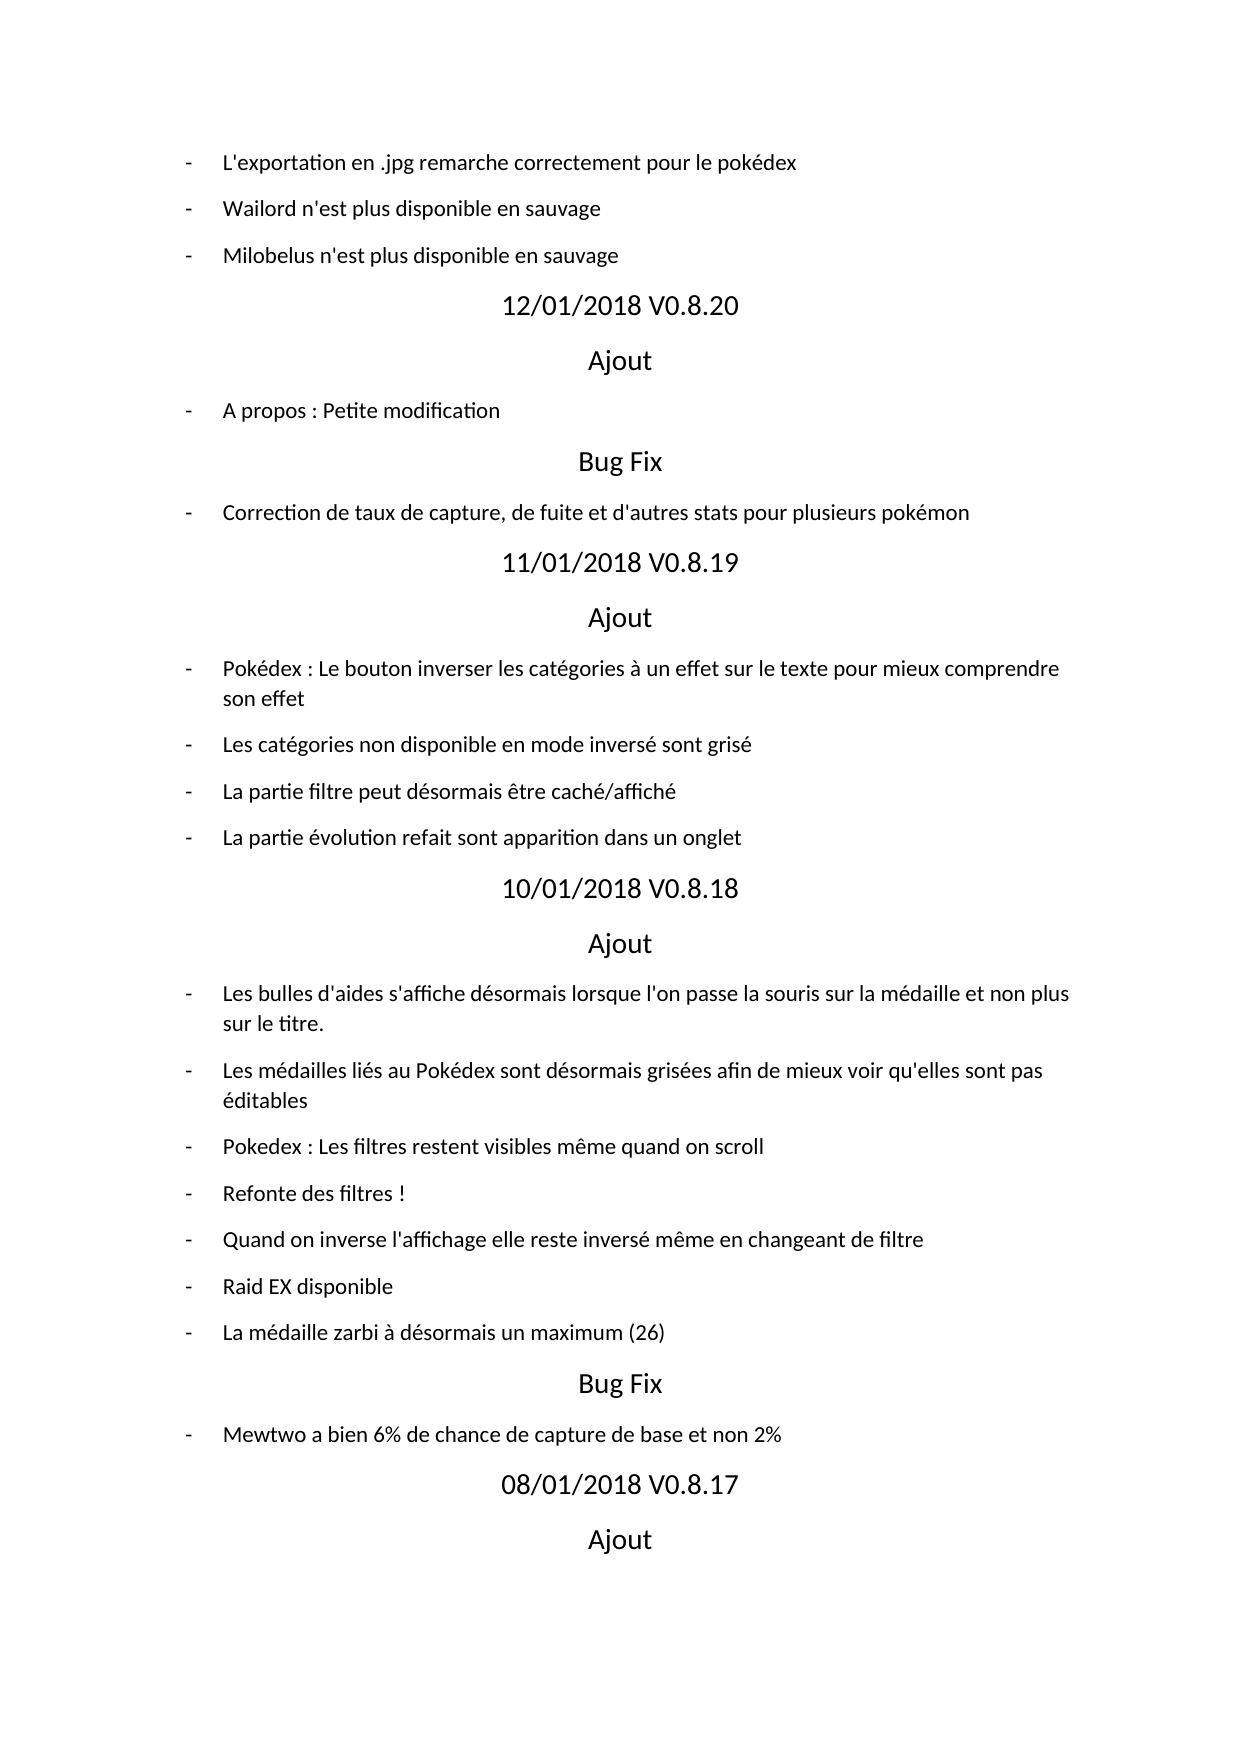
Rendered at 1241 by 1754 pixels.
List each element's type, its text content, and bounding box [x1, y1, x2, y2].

list Les bulles d'aides s'affiche désormais lorsque l'on passe la souris sur la médaille et non plus sur le titre. [185, 979, 1093, 1037]
list Les médailles liés au Pokédex sont désormais grisées afin de mieux voir qu'elles sont pas éditables [185, 1056, 1093, 1114]
text 11/01/2018 V0.8.19 [148, 544, 1093, 580]
text 10/01/2018 V0.8.18 [148, 870, 1093, 906]
list La partie évolution refait sont apparition dans un onglet [185, 823, 1093, 851]
text Ajout [148, 599, 1093, 635]
list La partie filtre peut désormais être caché/affiché [185, 777, 1093, 805]
list La médaille zarbi à désormais un maximum (26) [185, 1318, 1093, 1347]
text Ajout [148, 342, 1093, 378]
list Milobelus n'est plus disponible en sauvage [185, 241, 1093, 269]
list Bug Fix [148, 443, 1093, 479]
text 12/01/2018 V0.8.20 [148, 287, 1093, 323]
text Ajout [148, 925, 1093, 960]
list Correction de taux de capture, de fuite et d'autres stats pour plusieurs pokémon [185, 498, 1093, 526]
list Raid EX disponible [185, 1272, 1093, 1300]
list A propos : Petite modification [185, 397, 1093, 425]
list Les catégories non disponible en mode inversé sont grisé [185, 730, 1093, 758]
list Mewtwo a bien 6% de chance de capture de base et non 2% [185, 1420, 1093, 1448]
text Ajout [148, 1521, 1093, 1557]
list Refonte des filtres ! [185, 1179, 1093, 1207]
list Quand on inverse l'affichage elle reste inversé même en changeant de filtre [185, 1225, 1093, 1253]
list Pokedex : Les filtres restent visibles même quand on scroll [185, 1132, 1093, 1160]
list Bug Fix [148, 1365, 1093, 1401]
text 08/01/2018 V0.8.17 [148, 1466, 1093, 1502]
list L'exportation en .jpg remarche correctement pour le pokédex [185, 148, 1093, 176]
list Wailord n'est plus disponible en sauvage [185, 194, 1093, 222]
list Pokédex : Le bouton inverser les catégories à un effet sur le texte pour mieux comprendre son effet [185, 654, 1093, 712]
